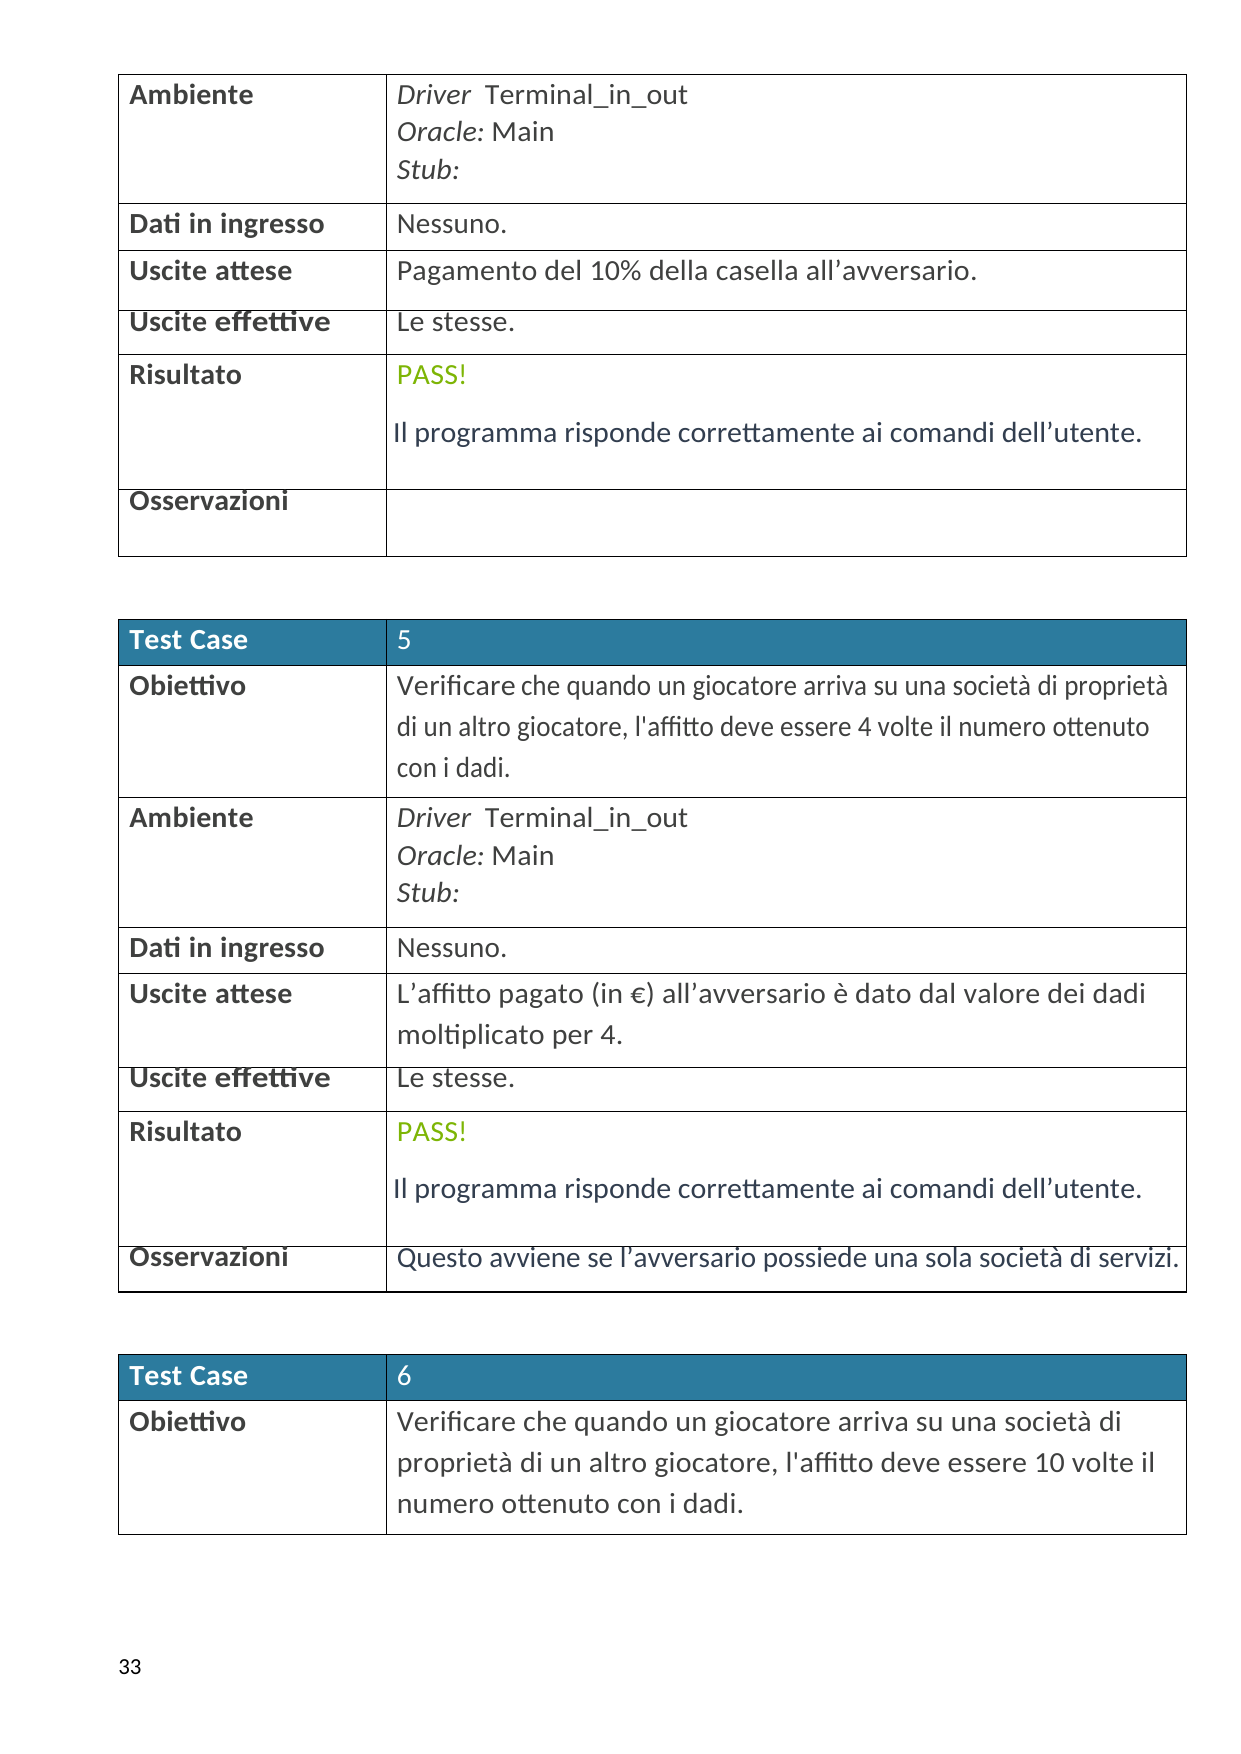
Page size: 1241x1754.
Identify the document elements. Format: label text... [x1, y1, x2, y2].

table_cell Obiettivo [119, 1401, 386, 1533]
table_cell Uscite effettive [119, 1068, 386, 1111]
table_cell [387, 490, 1186, 556]
table_header Test Case [119, 620, 386, 665]
table_cell Ambiente [119, 798, 386, 927]
table_cell Risultato [119, 1112, 386, 1246]
table_cell Dati in ingresso [119, 928, 386, 973]
table_header 6 [387, 1355, 1186, 1400]
table_cell Driver Terminal_in_out Oracle: Main Stub: [387, 798, 1186, 927]
table_cell Driver Terminal_in_out Oracle: Main Stub: [387, 75, 1186, 203]
table_cell PASS! Il programma risponde correttamente ai comandi dell’utente. [387, 1112, 1186, 1246]
table_cell Uscite effettive [119, 311, 386, 354]
table_cell Uscite attese [119, 251, 386, 310]
table_cell Dati in ingresso [119, 204, 386, 250]
table_cell Uscite attese [119, 974, 386, 1067]
table_cell Obiettivo [119, 666, 386, 797]
table_cell Nessuno. [387, 928, 1186, 973]
table_cell Verificare che quando un giocatore arriva su una società di proprietà di un altro giocatore, l'affitto deve essere 10 volte il numero ottenuto con i dadi. [387, 1401, 1186, 1533]
table_cell Pagamento del 10% della casella all’avversario. [387, 251, 1186, 310]
table_cell Le stesse. [387, 1068, 1186, 1111]
table_cell Verificare che quando un giocatore arriva su una società di proprietà di un altro giocatore, l'affitto deve essere 4 volte il numero ottenuto con i dadi. [387, 666, 1186, 797]
table_header 5 [387, 620, 1186, 665]
table_cell L’affitto pagato (in €) all’avversario è dato dal valore dei dadi moltiplicato per 4. [387, 974, 1186, 1067]
table_cell Osservazioni [119, 1247, 386, 1291]
table_cell Ambiente [119, 75, 386, 203]
table_cell PASS! Il programma risponde correttamente ai comandi dell’utente. [387, 355, 1186, 489]
table_cell Risultato [119, 355, 386, 489]
table_cell Osservazioni [119, 490, 386, 556]
table_cell Le stesse. [387, 311, 1186, 354]
table_cell Nessuno. [387, 204, 1186, 250]
table_cell Questo avviene se l’avversario possiede una sola società di servizi. [387, 1247, 1186, 1291]
table_header Test Case [119, 1355, 386, 1400]
